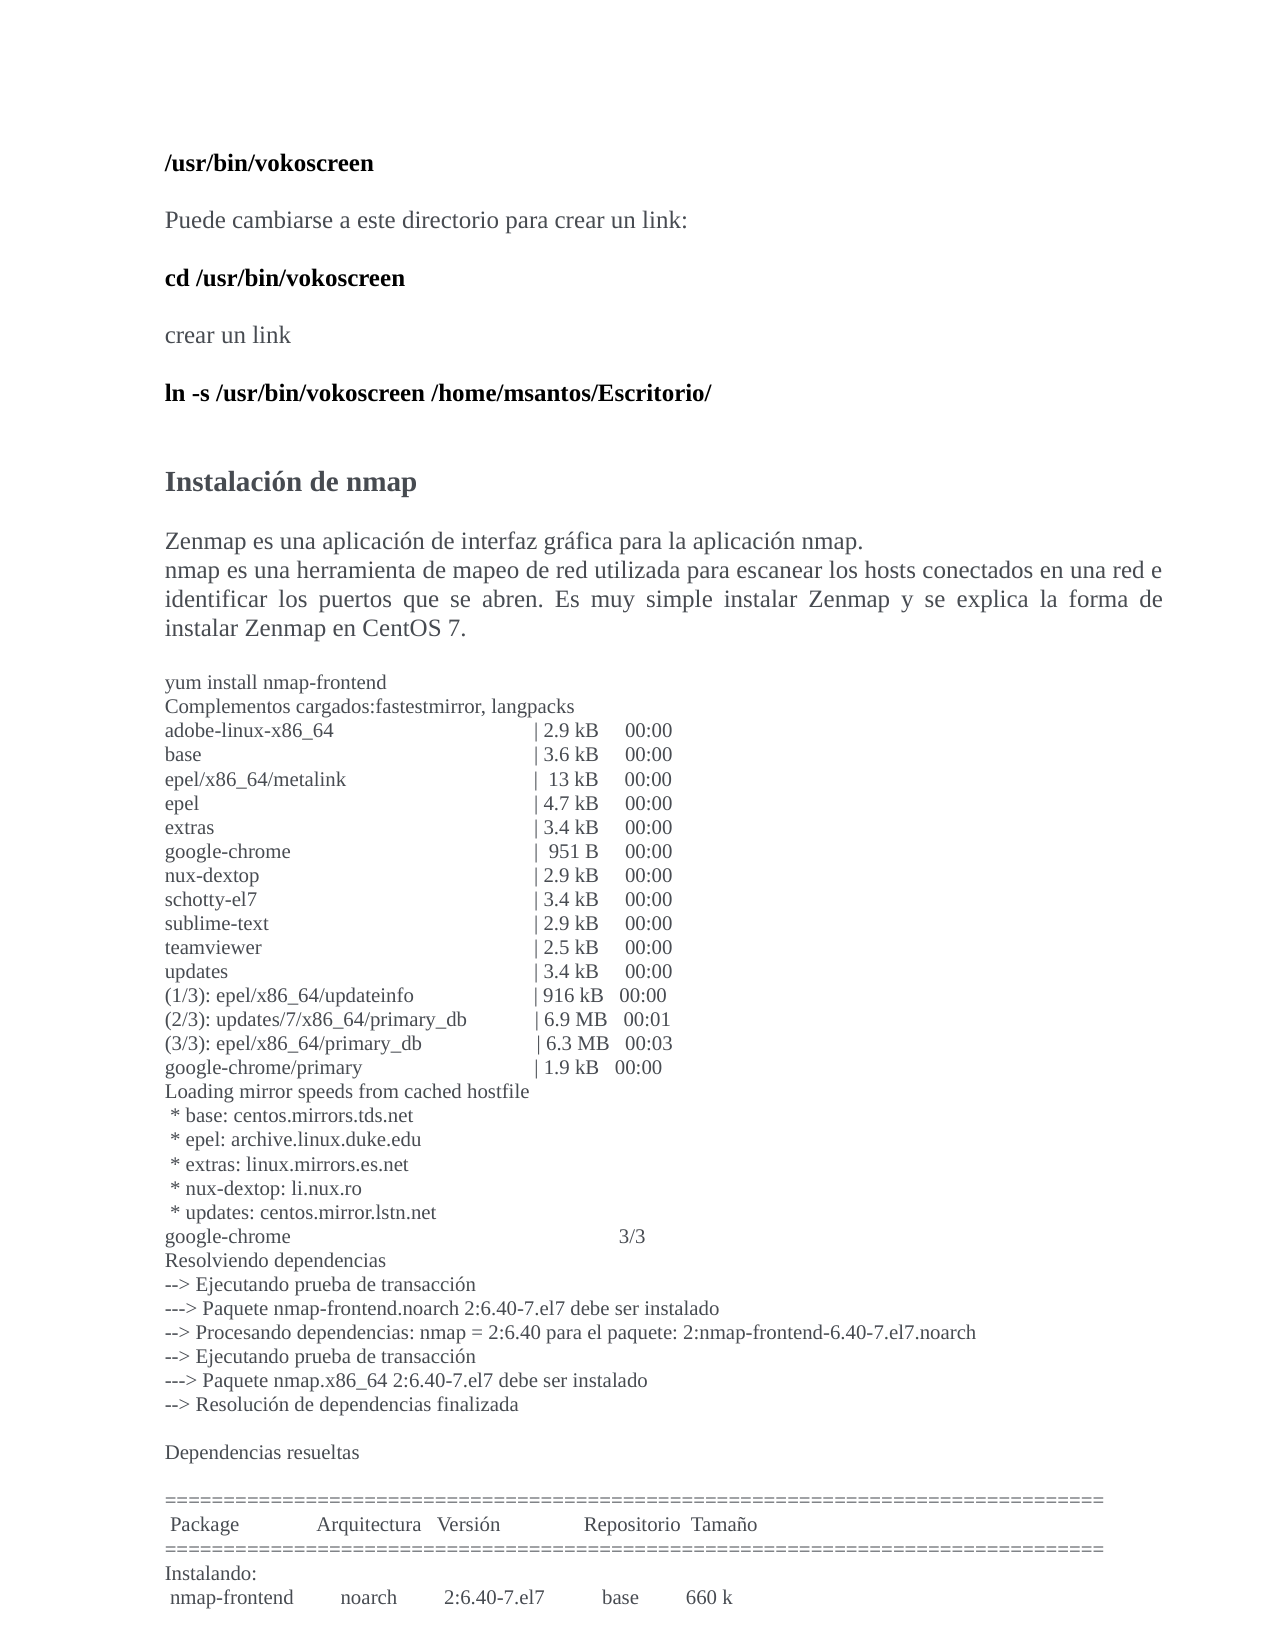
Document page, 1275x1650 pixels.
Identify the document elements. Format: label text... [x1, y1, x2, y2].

text /usr/bin/vokoscreen [164, 148, 1164, 177]
text sublime-text | 2.9 kB 00:00 [164, 911, 1164, 935]
text cd /usr/bin/vokoscreen [164, 263, 1164, 292]
text * epel: archive.linux.duke.edu [164, 1127, 1164, 1151]
text Package Arquitectura Versión Repositorio Tamaño [164, 1512, 1164, 1536]
text ---> Paquete nmap-frontend.noarch 2:6.40-7.el7 debe ser instalado [164, 1296, 1164, 1320]
text schotty-el7 | 3.4 kB 00:00 [164, 887, 1164, 911]
text nmap-frontend noarch 2:6.40-7.el7 base 660 k [164, 1584, 1164, 1609]
text google-chrome | 951 B 00:00 [164, 839, 1164, 863]
text yum install nmap-frontend [164, 670, 1164, 694]
text Resolviendo dependencias [164, 1248, 1164, 1272]
text teamviewer | 2.5 kB 00:00 [164, 935, 1164, 959]
text Zenmap es una aplicación de interfaz gráfica para la aplicación nmap. [164, 526, 1164, 555]
text Puede cambiarse a este directorio para crear un link: [164, 205, 1164, 234]
text nmap es una herramienta de mapeo de red utilizada para escanear los hosts conectados en una red e identificar los puertos que se abren. Es muy simple instalar Zenmap y se explica la forma de instalar Zenmap en CentOS 7. [164, 555, 1164, 641]
text * nux-dextop: li.nux.ro [164, 1176, 1164, 1199]
text updates | 3.4 kB 00:00 [164, 959, 1164, 983]
text adobe-linux-x86_64 | 2.9 kB 00:00 [164, 718, 1164, 742]
text extras | 3.4 kB 00:00 [164, 814, 1164, 839]
text Instalando: [164, 1561, 1164, 1584]
text --> Ejecutando prueba de transacción [164, 1344, 1164, 1368]
text Loading mirror speeds from cached hostfile [164, 1079, 1164, 1103]
text * updates: centos.mirror.lstn.net [164, 1199, 1164, 1224]
text --> Resolución de dependencias finalizada [164, 1392, 1164, 1416]
text nux-dextop | 2.9 kB 00:00 [164, 863, 1164, 887]
text --> Procesando dependencias: nmap = 2:6.40 para el paquete: 2:nmap-frontend-6.40-7.el7.noarch [164, 1320, 1164, 1344]
text google-chrome 3/3 [164, 1224, 1164, 1248]
text google-chrome/primary | 1.9 kB 00:00 [164, 1055, 1164, 1079]
text * extras: linux.mirrors.es.net [164, 1151, 1164, 1176]
text Complementos cargados:fastestmirror, langpacks [164, 694, 1164, 718]
text * base: centos.mirrors.tds.net [164, 1103, 1164, 1127]
text (1/3): epel/x86_64/updateinfo | 916 kB 00:00 [164, 983, 1164, 1007]
text crear un link [164, 320, 1164, 349]
text (2/3): updates/7/x86_64/primary_db | 6.9 MB 00:01 [164, 1007, 1164, 1031]
text ================================================================================ [164, 1536, 1164, 1561]
text Instalación de nmap [164, 464, 1164, 498]
text ln -s /usr/bin/vokoscreen /home/msantos/Escritorio/ [164, 378, 1164, 407]
text (3/3): epel/x86_64/primary_db | 6.3 MB 00:03 [164, 1031, 1164, 1055]
text ================================================================================ [164, 1488, 1164, 1512]
text base | 3.6 kB 00:00 [164, 742, 1164, 766]
text Dependencias resueltas [164, 1440, 1164, 1464]
text epel/x86_64/metalink | 13 kB 00:00 [164, 766, 1164, 791]
text ---> Paquete nmap.x86_64 2:6.40-7.el7 debe ser instalado [164, 1368, 1164, 1392]
text epel | 4.7 kB 00:00 [164, 791, 1164, 814]
text --> Ejecutando prueba de transacción [164, 1272, 1164, 1296]
